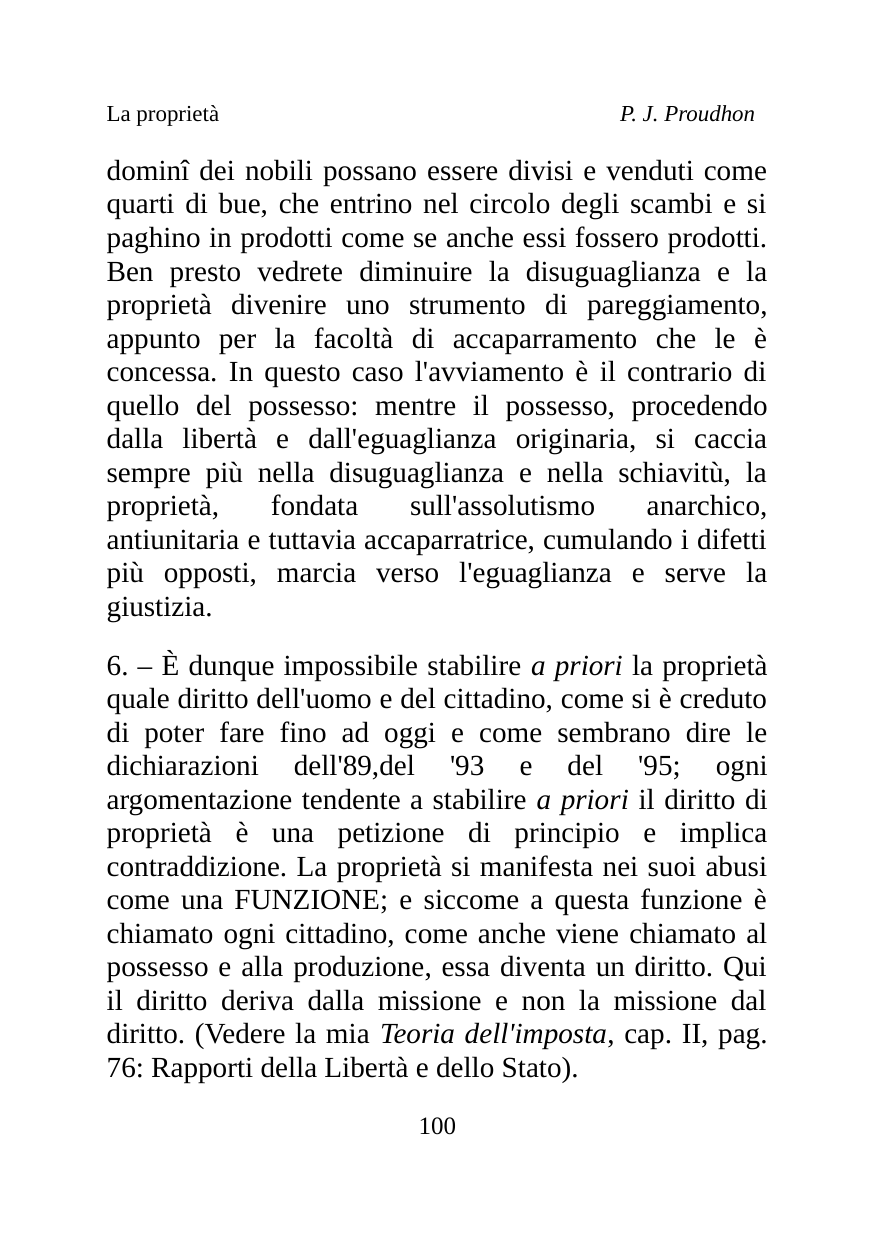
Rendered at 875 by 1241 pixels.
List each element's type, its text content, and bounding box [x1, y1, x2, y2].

text dominî dei nobili possano essere divisi e venduti come quarti di bue, che entrino nel circolo degli scambi e si paghino in prodotti come se anche essi fossero prodotti. Ben presto vedrete diminuire la disuguaglianza e la proprietà divenire uno strumento di pareggiamento, appunto per la facoltà di accaparramento che le è concessa. In questo caso l'avviamento è il contrario di quello del possesso: mentre il possesso, procedendo dalla libertà e dall'eguaglianza originaria, si caccia sempre più nella disuguaglianza e nella schiavitù, la proprietà, fondata sull'assolutismo anarchico, antiunitaria e tuttavia accaparratrice, cumulando i difetti più opposti, marcia verso l'eguaglianza e serve la giustizia. [106, 153, 768, 623]
text 6. – È dunque impossibile stabilire a priori la proprietà quale diritto dell'uomo e del cittadino, come si è creduto di poter fare fino ad oggi e come sembrano dire le dichiarazioni dell'89,del '93 e del '95; ogni argomentazione tendente a stabilire a priori il diritto di proprietà è una petizione di principio e implica contraddizione. La proprietà si manifesta nei suoi abusi come una FUNZIONE; e siccome a questa funzione è chiamato ogni cittadino, come anche viene chiamato al possesso e alla produzione, essa diventa un diritto. Qui il diritto deriva dalla missione e non la missione dal diritto. (Vedere la mia Teoria dell'imposta, cap. II, pag. 76: Rapporti della Libertà e dello Stato). [106, 648, 768, 1084]
